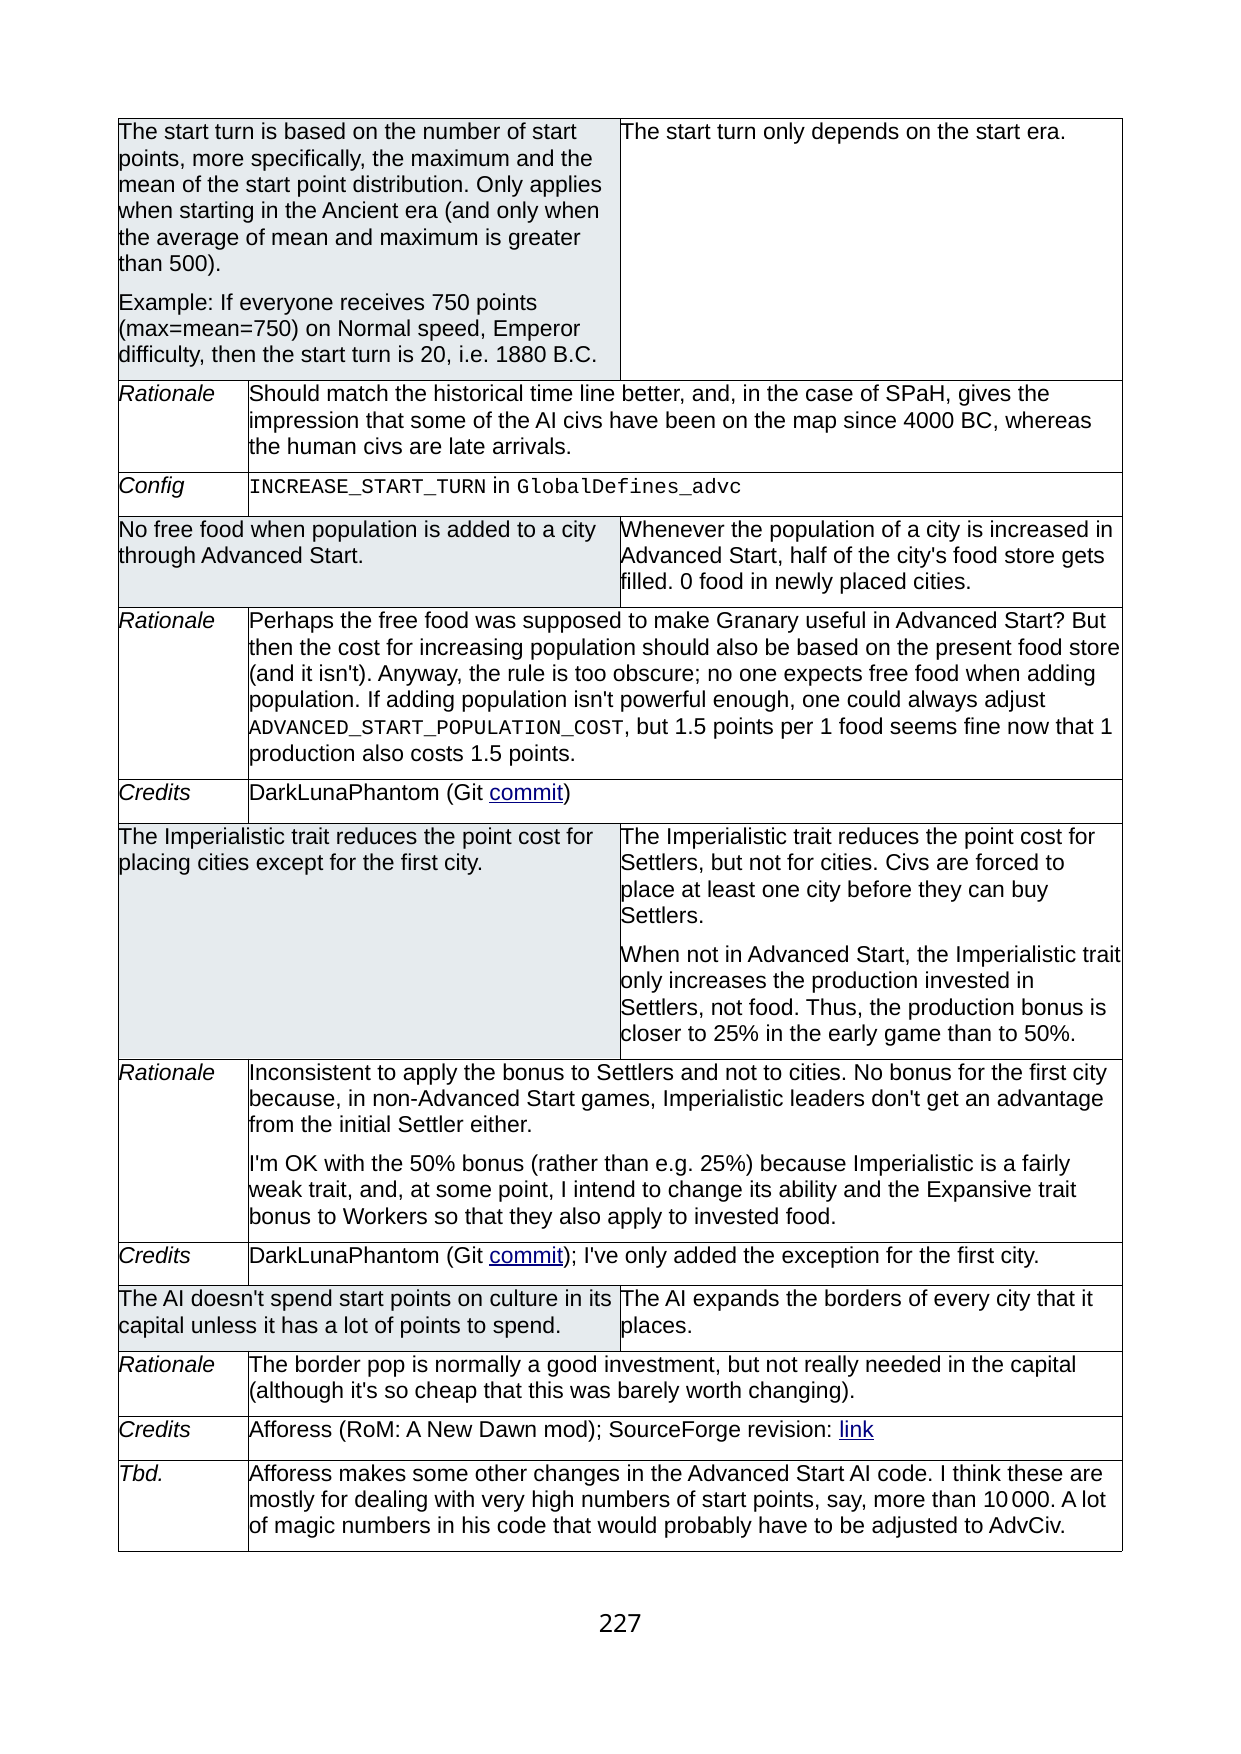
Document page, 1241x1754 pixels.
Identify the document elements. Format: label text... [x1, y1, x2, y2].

table_cell INCREASE_START_TURN in GlobalDefines_advc [249, 473, 1122, 516]
table_cell Credits [119, 780, 248, 823]
table_cell Rationale [119, 381, 248, 472]
table_cell Config [119, 473, 248, 516]
table_cell Whenever the population of a city is increased in Advanced Start, half of the city's food store gets filled. 0 food in newly placed cities. [621, 517, 1122, 607]
table_cell Rationale [119, 1060, 248, 1242]
table_cell Rationale [119, 608, 248, 779]
table_cell Perhaps the free food was supposed to make Granary useful in Advanced Start? But then the cost for increasing population should also be based on the present food store (and it isn't). Anyway, the rule is too obscure; no one expects free food when adding population. If adding population isn't powerful enough, one could always adjust ADVANCED_START_POPULATION_COST, but 1.5 points per 1 food seems fine now that 1 production also costs 1.5 points. [249, 608, 1122, 779]
table_cell Inconsistent to apply the bonus to Settlers and not to cities. No bonus for the first city because, in non-Advanced Start games, Imperialistic leaders don't get an advantage from the initial Settler either. I'm OK with the 50% bonus (rather than e.g. 25%) because Imperialistic is a fairly weak trait, and, at some point, I intend to change its ability and the Expansive trait bonus to Workers so that they also apply to invested food. [249, 1060, 1122, 1242]
table_cell Afforess makes some other changes in the Advanced Start AI code. I think these are mostly for dealing with very high numbers of start points, say, more than 10 000. A lot of magic numbers in his code that would probably have to be adjusted to AdvCiv. [249, 1461, 1122, 1551]
table_cell The Imperialistic trait reduces the point cost for placing cities except for the first city. [119, 824, 620, 1058]
table_cell The AI expands the borders of every city that it places. [621, 1286, 1122, 1351]
table_cell No free food when population is added to a city through Advanced Start. [119, 517, 620, 607]
table_cell The Imperialistic trait reduces the point cost for Settlers, but not for cities. Civs are forced to place at least one city before they can buy Settlers. When not in Advanced Start, the Imperialistic trait only increases the production invested in Settlers, not food. Thus, the production bonus is closer to 25% in the early game than to 50%. [621, 824, 1122, 1058]
table_cell The start turn is based on the number of start points, more specifically, the maximum and the mean of the start point distribution. Only applies when starting in the Ancient era (and only when the average of mean and maximum is greater than 500). Example: If everyone receives 750 points (max=mean=750) on Normal speed, Emperor difficulty, then the start turn is 20, i.e. 1880 B.C. [119, 119, 620, 380]
table_cell The AI doesn't spend start points on culture in its capital unless it has a lot of points to spend. [119, 1286, 620, 1351]
table_cell The start turn only depends on the start era. [621, 119, 1122, 380]
table_cell Tbd. [119, 1461, 248, 1551]
table_cell Rationale [119, 1352, 248, 1416]
table_cell Credits [119, 1417, 248, 1459]
table_cell Should match the historical time line better, and, in the case of SPaH, gives the impression that some of the AI civs have been on the map since 4000 BC, whereas the human civs are late arrivals. [249, 381, 1122, 472]
table_cell The border pop is normally a good investment, but not really needed in the capital (although it's so cheap that this was barely worth changing). [249, 1352, 1122, 1416]
table_cell Afforess (RoM: A New Dawn mod); SourceForge revision: link [249, 1417, 1122, 1459]
table_cell Credits [119, 1243, 248, 1285]
table_cell DarkLunaPhantom (Git commit) [249, 780, 1122, 823]
table_cell DarkLunaPhantom (Git commit); I've only added the exception for the first city. [249, 1243, 1122, 1285]
